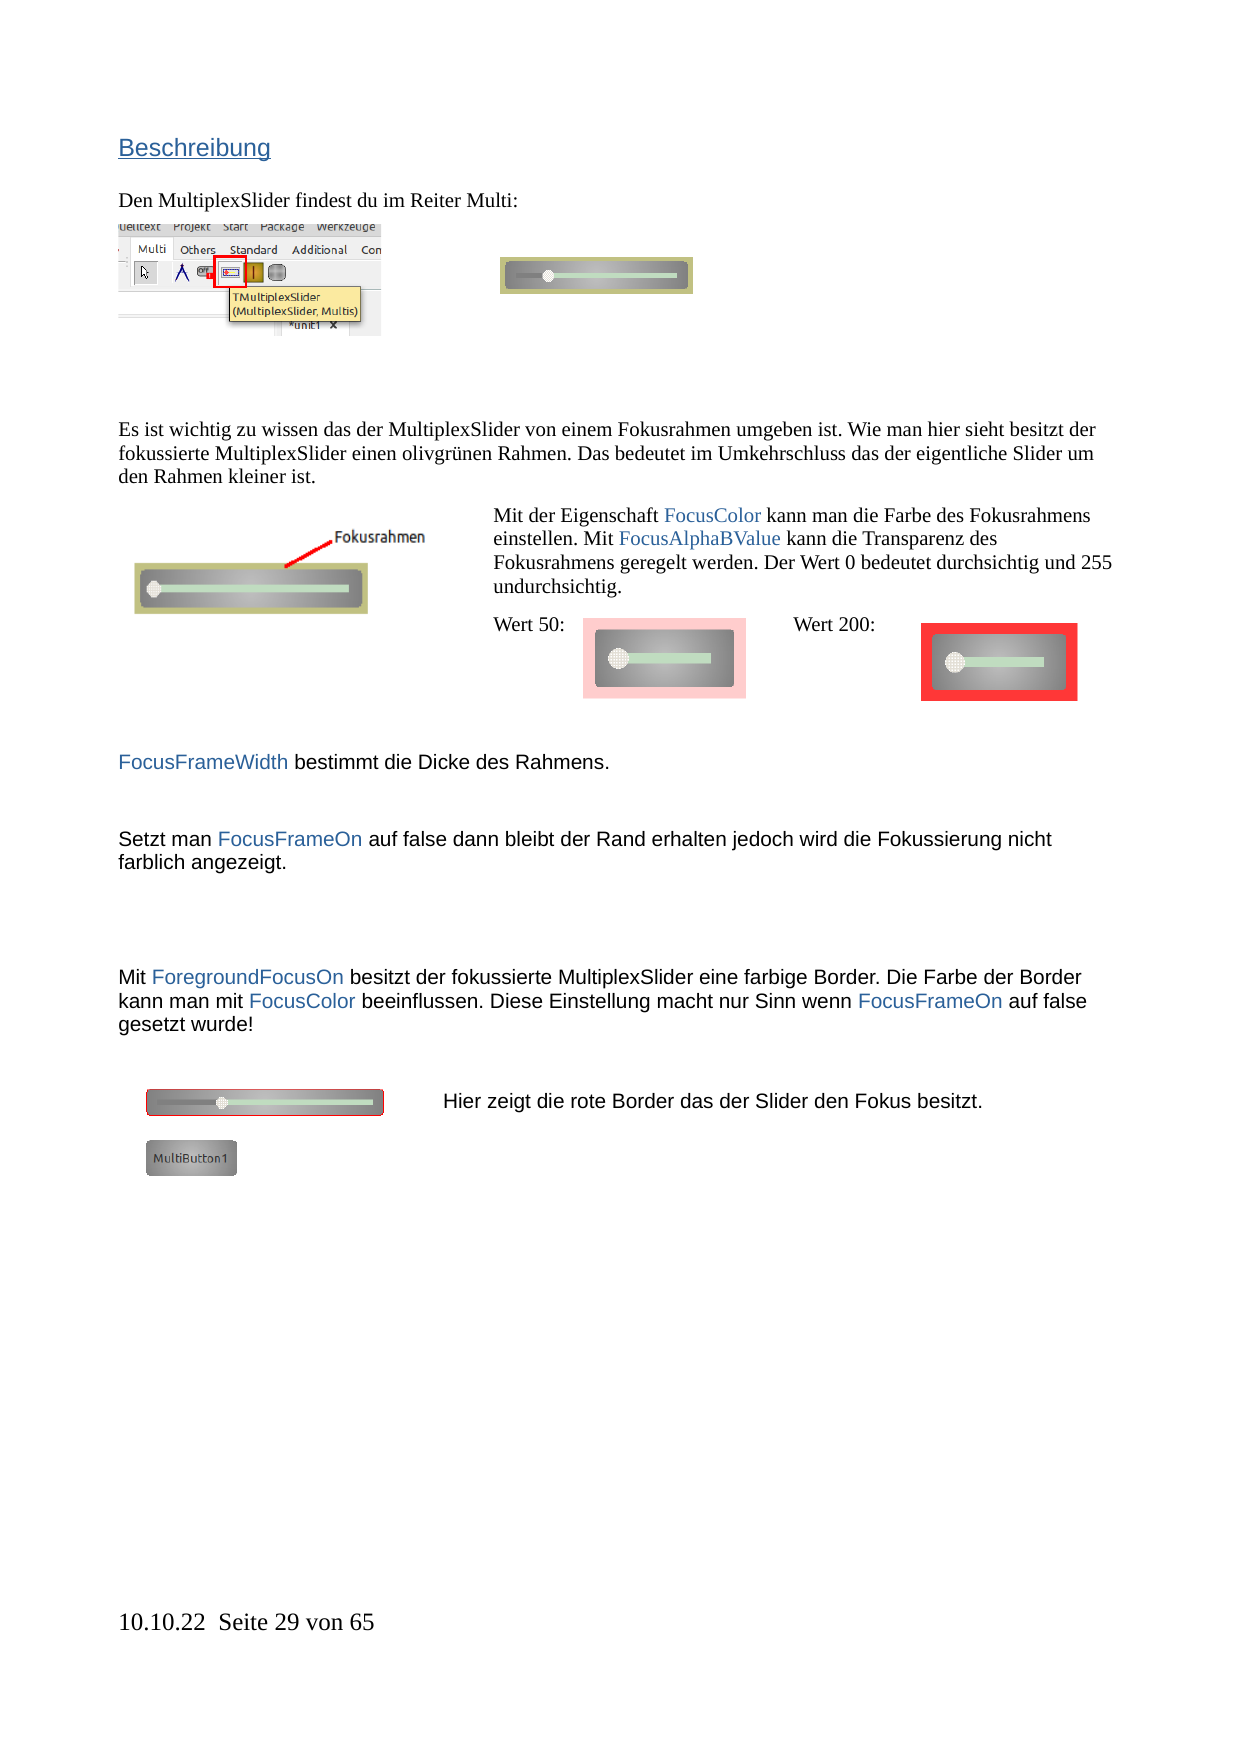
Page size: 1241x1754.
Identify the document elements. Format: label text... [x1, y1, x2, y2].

text Den MultiplexSlider findest du im Reiter Multi: [118, 188, 1122, 212]
text Es ist wichtig zu wissen das der MultiplexSlider von einem Fokusrahmen umgeben ist. Wie man hier sieht besitzt der fokussierte MultiplexSlider einen olivgrünen Rahmen. Das bedeutet im Umkehrschluss das der eigentliche Slider um den Rahmen kleiner ist. [118, 418, 1122, 489]
picture [489, 245, 704, 304]
text FocusFrameWidth bestimmt die Dicke des Rahmens. [118, 751, 1122, 774]
text Wert 50: [118, 612, 576, 660]
picture [914, 616, 1086, 711]
text Setzt man FocusFrameOn auf false dann bleibt der Rand erhalten jedoch wird die Fokussierung nicht farblich angezeigt. [118, 827, 1122, 874]
picture [120, 1068, 425, 1205]
picture [119, 516, 439, 637]
picture [118, 224, 382, 336]
subtitle Beschreibung [118, 133, 1122, 161]
text Wert 200: [754, 612, 1122, 660]
text Mit ForegroundFocusOn besitzt der fokussierte MultiplexSlider eine farbige Border. Die Farbe der Border kann man mit FocusColor beeinflussen. Diese Einstellung macht nur Sinn wenn FocusFrameOn auf false gesetzt wurde! [118, 966, 1122, 1036]
text Mit der Eigenschaft FocusColor kann man die Farbe des Fokusrahmens einstellen. Mit FocusAlphaBValue kann die Transparenz des Fokusrahmens geregelt werden. Der Wert 0 bedeutet durchsichtig und 255 undurchsichtig. [118, 503, 1122, 598]
text Hier zeigt die rote Border das der Slider den Fokus besitzt. [425, 1089, 1122, 1113]
picture [576, 612, 754, 709]
